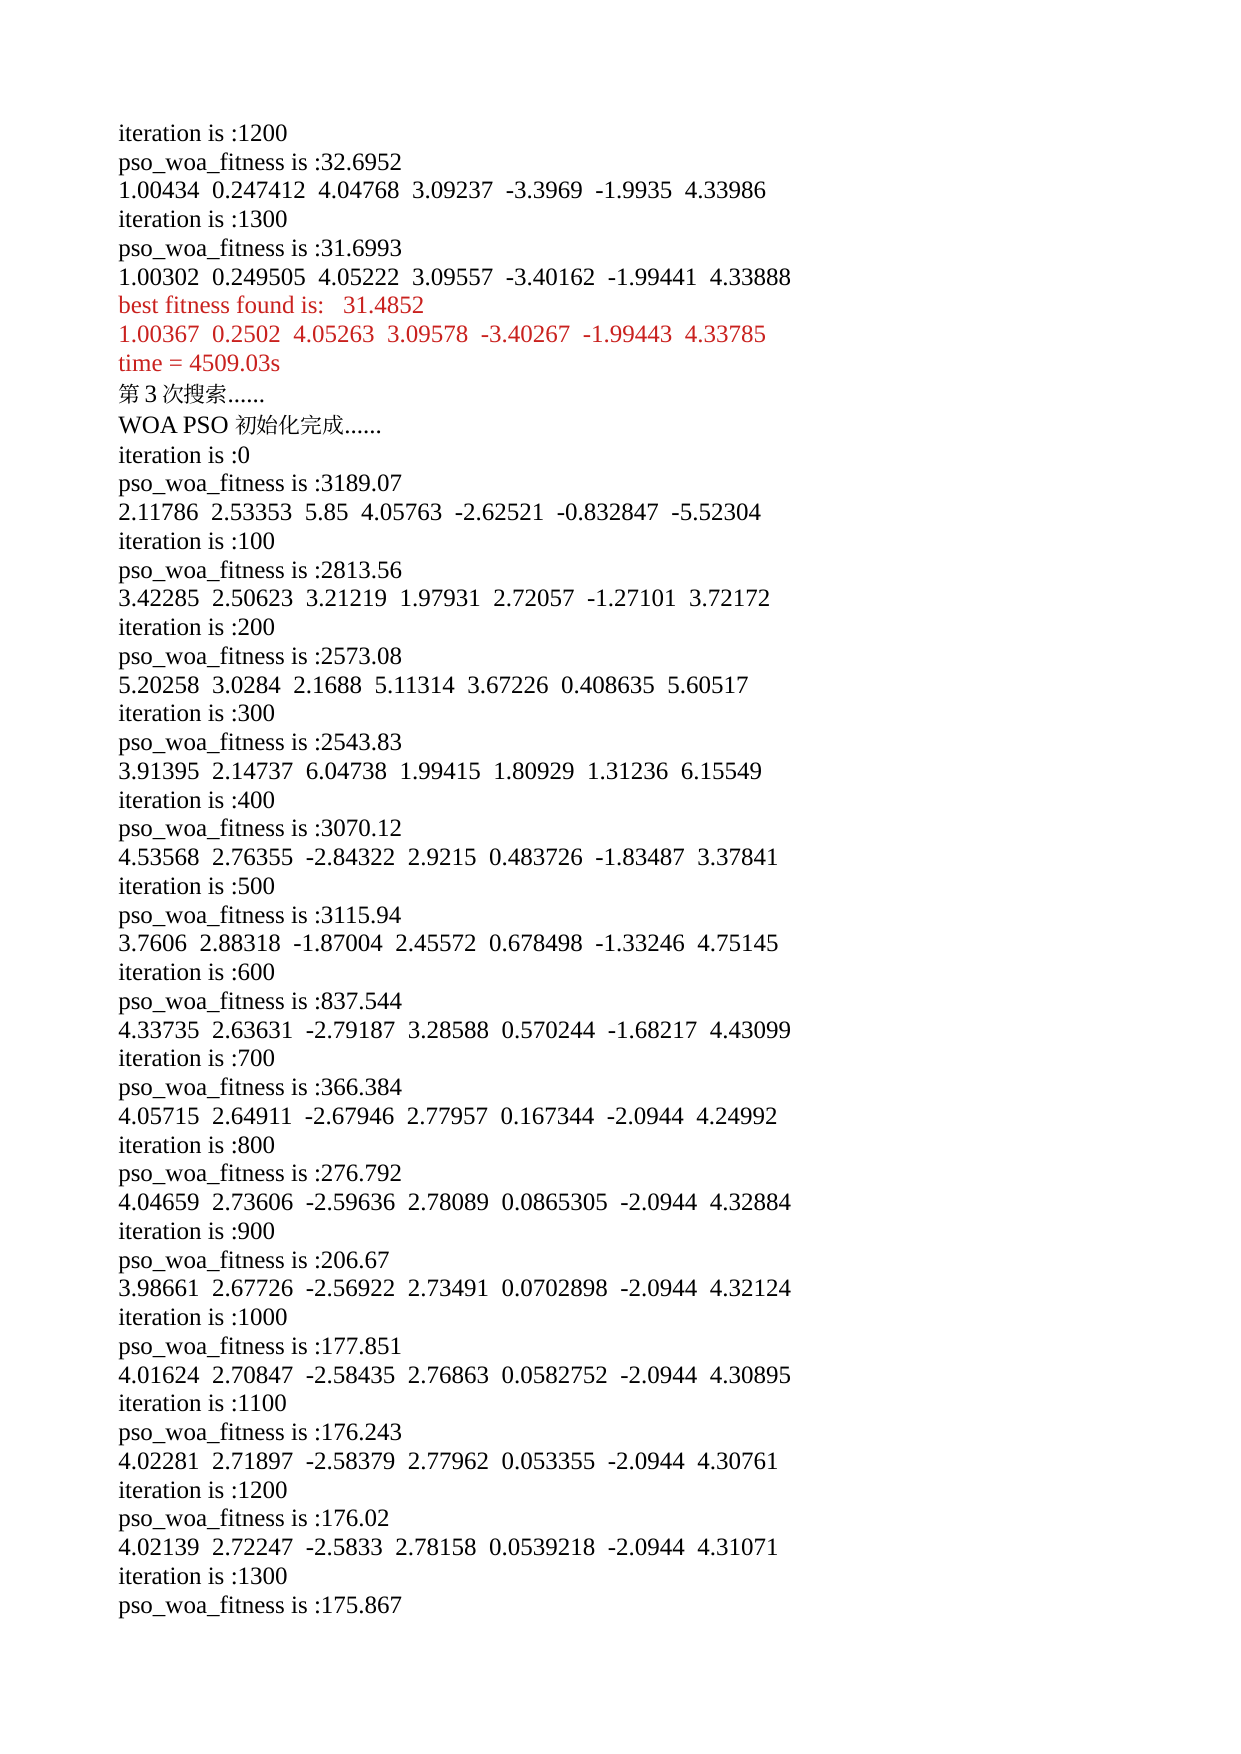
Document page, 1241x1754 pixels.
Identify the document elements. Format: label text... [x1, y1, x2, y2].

text iteration is :600 [118, 957, 1122, 986]
text 第3次搜索...... [118, 377, 1122, 408]
text 3.91395 2.14737 6.04738 1.99415 1.80929 1.31236 6.15549 [118, 756, 1122, 785]
text iteration is :200 [118, 612, 1122, 641]
text pso_woa_fitness is :32.6952 [118, 147, 1122, 176]
text iteration is :0 [118, 440, 1122, 468]
text iteration is :1200 [118, 1475, 1122, 1503]
text 4.05715 2.64911 -2.67946 2.77957 0.167344 -2.0944 4.24992 [118, 1101, 1122, 1130]
text 4.01624 2.70847 -2.58435 2.76863 0.0582752 -2.0944 4.30895 [118, 1360, 1122, 1388]
text pso_woa_fitness is :177.851 [118, 1331, 1122, 1360]
text pso_woa_fitness is :276.792 [118, 1158, 1122, 1187]
text iteration is :1300 [118, 1561, 1122, 1590]
text 3.42285 2.50623 3.21219 1.97931 2.72057 -1.27101 3.72172 [118, 583, 1122, 612]
text pso_woa_fitness is :2573.08 [118, 641, 1122, 670]
text pso_woa_fitness is :3189.07 [118, 468, 1122, 497]
text pso_woa_fitness is :206.67 [118, 1245, 1122, 1273]
text iteration is :800 [118, 1130, 1122, 1158]
text 1.00367 0.2502 4.05263 3.09578 -3.40267 -1.99443 4.33785 [118, 319, 1122, 348]
text 4.02139 2.72247 -2.5833 2.78158 0.0539218 -2.0944 4.31071 [118, 1532, 1122, 1561]
text 4.02281 2.71897 -2.58379 2.77962 0.053355 -2.0944 4.30761 [118, 1446, 1122, 1475]
text pso_woa_fitness is :2543.83 [118, 727, 1122, 756]
text pso_woa_fitness is :176.243 [118, 1417, 1122, 1446]
text 4.33735 2.63631 -2.79187 3.28588 0.570244 -1.68217 4.43099 [118, 1015, 1122, 1043]
text iteration is :900 [118, 1216, 1122, 1245]
text pso_woa_fitness is :2813.56 [118, 555, 1122, 583]
text pso_woa_fitness is :366.384 [118, 1072, 1122, 1101]
text 2.11786 2.53353 5.85 4.05763 -2.62521 -0.832847 -5.52304 [118, 497, 1122, 526]
text 3.7606 2.88318 -1.87004 2.45572 0.678498 -1.33246 4.75145 [118, 928, 1122, 957]
text iteration is :500 [118, 871, 1122, 900]
text pso_woa_fitness is :3115.94 [118, 900, 1122, 928]
text iteration is :400 [118, 785, 1122, 813]
text iteration is :1100 [118, 1388, 1122, 1417]
text pso_woa_fitness is :3070.12 [118, 813, 1122, 842]
text 5.20258 3.0284 2.1688 5.11314 3.67226 0.408635 5.60517 [118, 670, 1122, 698]
text 1.00434 0.247412 4.04768 3.09237 -3.3969 -1.9935 4.33986 [118, 176, 1122, 204]
text iteration is :300 [118, 698, 1122, 727]
text 4.04659 2.73606 -2.59636 2.78089 0.0865305 -2.0944 4.32884 [118, 1187, 1122, 1216]
text time = 4509.03s [118, 348, 1122, 377]
text iteration is :100 [118, 526, 1122, 555]
text best fitness found is: 31.4852 [118, 291, 1122, 319]
text 3.98661 2.67726 -2.56922 2.73491 0.0702898 -2.0944 4.32124 [118, 1273, 1122, 1302]
text pso_woa_fitness is :176.02 [118, 1503, 1122, 1532]
text iteration is :700 [118, 1043, 1122, 1072]
text 4.53568 2.76355 -2.84322 2.9215 0.483726 -1.83487 3.37841 [118, 842, 1122, 871]
text iteration is :1300 [118, 204, 1122, 233]
text pso_woa_fitness is :837.544 [118, 986, 1122, 1015]
text iteration is :1000 [118, 1302, 1122, 1331]
text pso_woa_fitness is :31.6993 [118, 233, 1122, 262]
text WOA PSO 初始化完成...... [118, 408, 1122, 440]
text 1.00302 0.249505 4.05222 3.09557 -3.40162 -1.99441 4.33888 [118, 262, 1122, 291]
text pso_woa_fitness is :175.867 [118, 1590, 1122, 1618]
text iteration is :1200 [118, 118, 1122, 147]
